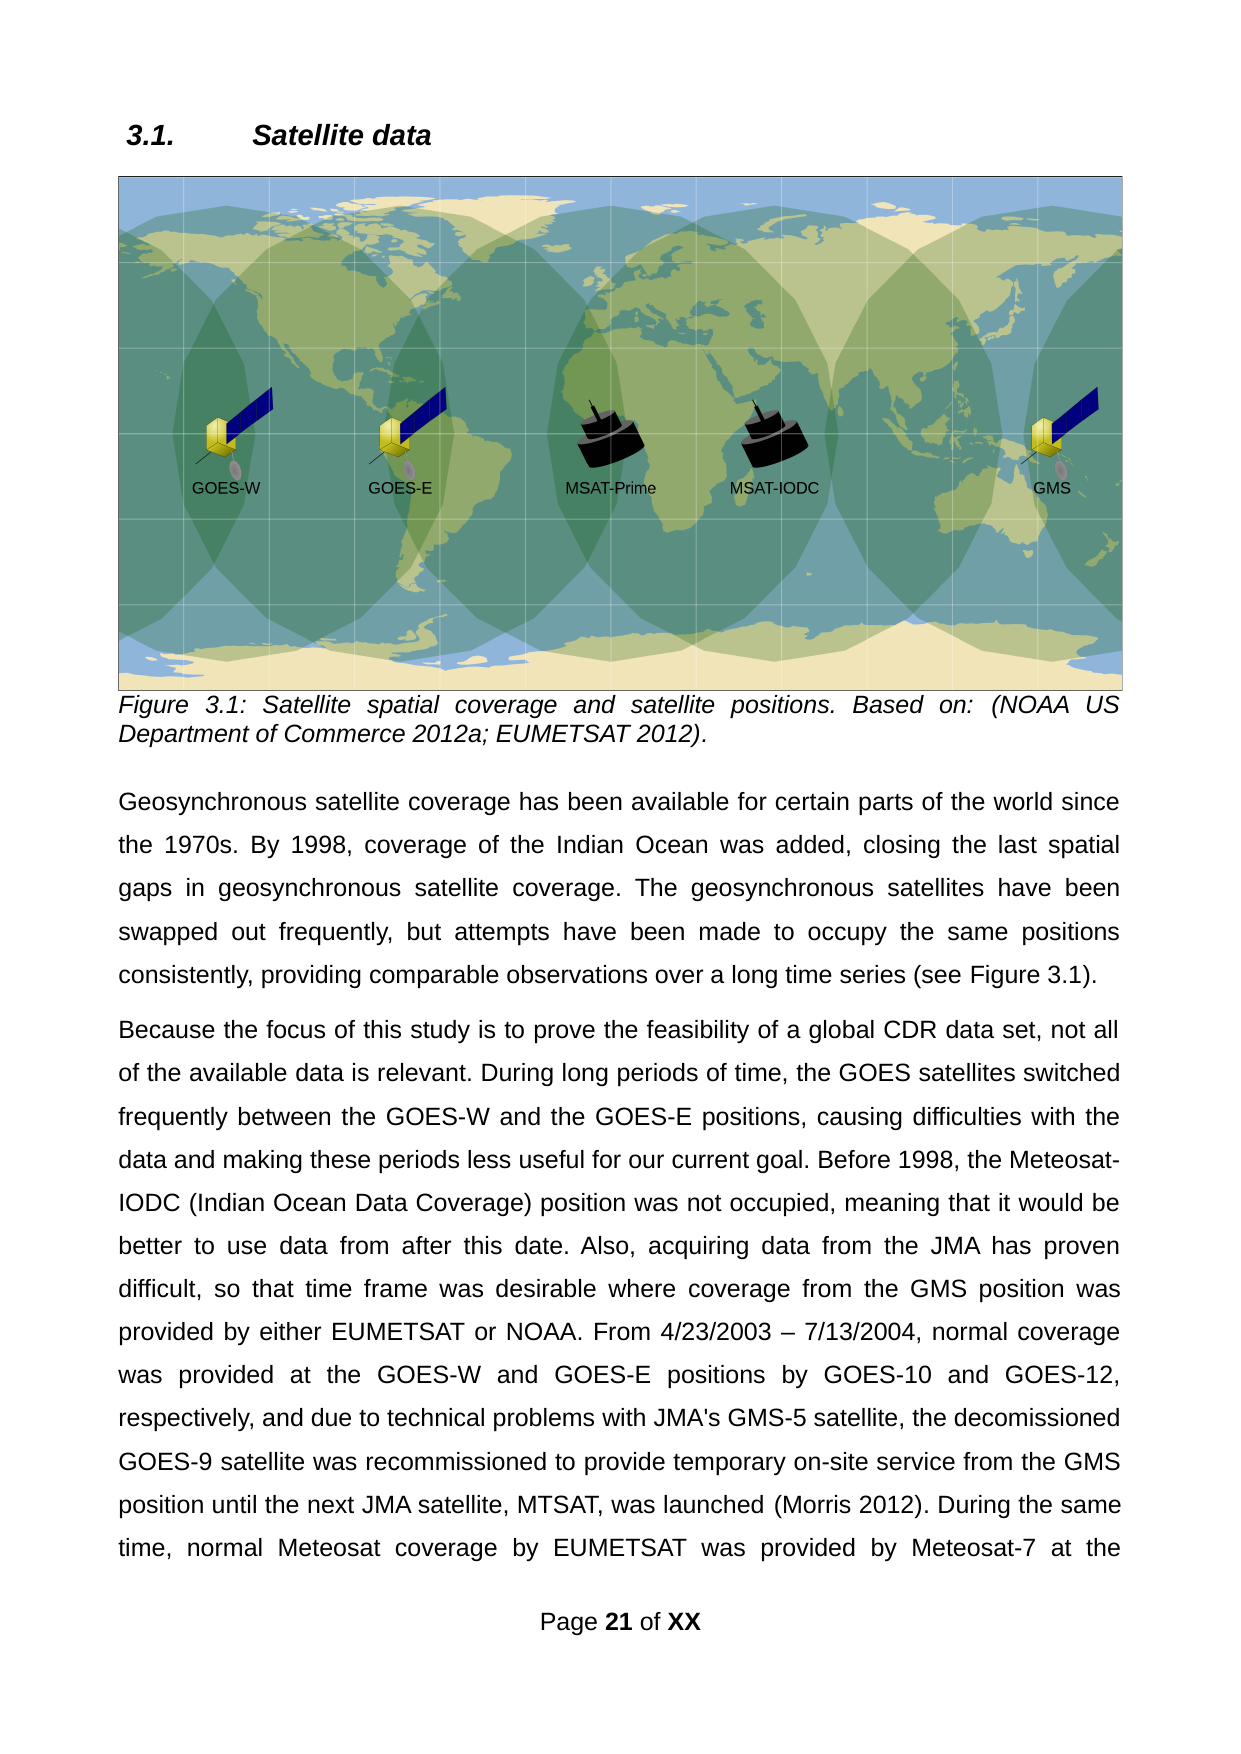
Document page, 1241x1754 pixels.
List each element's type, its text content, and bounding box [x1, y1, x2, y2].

picture [118, 176, 1123, 691]
text Figure 3.1: Satellite spatial coverage and satellite positions. Based on: (NOAA US Department of Commerce 2012a; EUMETSAT 2012). [118, 691, 1122, 748]
subtitle Satellite data [118, 118, 1122, 152]
text Because the focus of this study is to prove the feasibility of a global CDR data set, not all of the available data is relevant. During long periods of time, the GOES satellites switched frequently between the GOES-W and the GOES-E positions, causing difficulties with the data and making these periods less useful for our current goal. Before 1998, the Meteosat-IODC (Indian Ocean Data Coverage) position was not occupied, meaning that it would be better to use data from after this date. Also, acquiring data from the JMA has proven difficult, so that time frame was desirable where coverage from the GMS position was provided by either EUMETSAT or NOAA. From 4/23/2003 – 7/13/2004, normal coverage was provided at the GOES-W and GOES-E positions by GOES-10 and GOES-12, respectively, and due to technical problems with JMA's GMS-5 satellite, the decomissioned GOES-9 satellite was recommissioned to provide temporary on-site service from the GMS position until the next JMA satellite, MTSAT, was launched (Morris 2012). During the same time, normal Meteosat coverage by EUMETSAT was provided by Meteosat-7 at the [118, 1015, 1122, 1562]
text Geosynchronous satellite coverage has been available for certain parts of the world since the 1970s. By 1998, coverage of the Indian Ocean was added, closing the last spatial gaps in geosynchronous satellite coverage. The geosynchronous satellites have been swapped out frequently, but attempts have been made to occupy the same positions consistently, providing comparable observations over a long time series (see Figure 3.1). [118, 787, 1122, 988]
